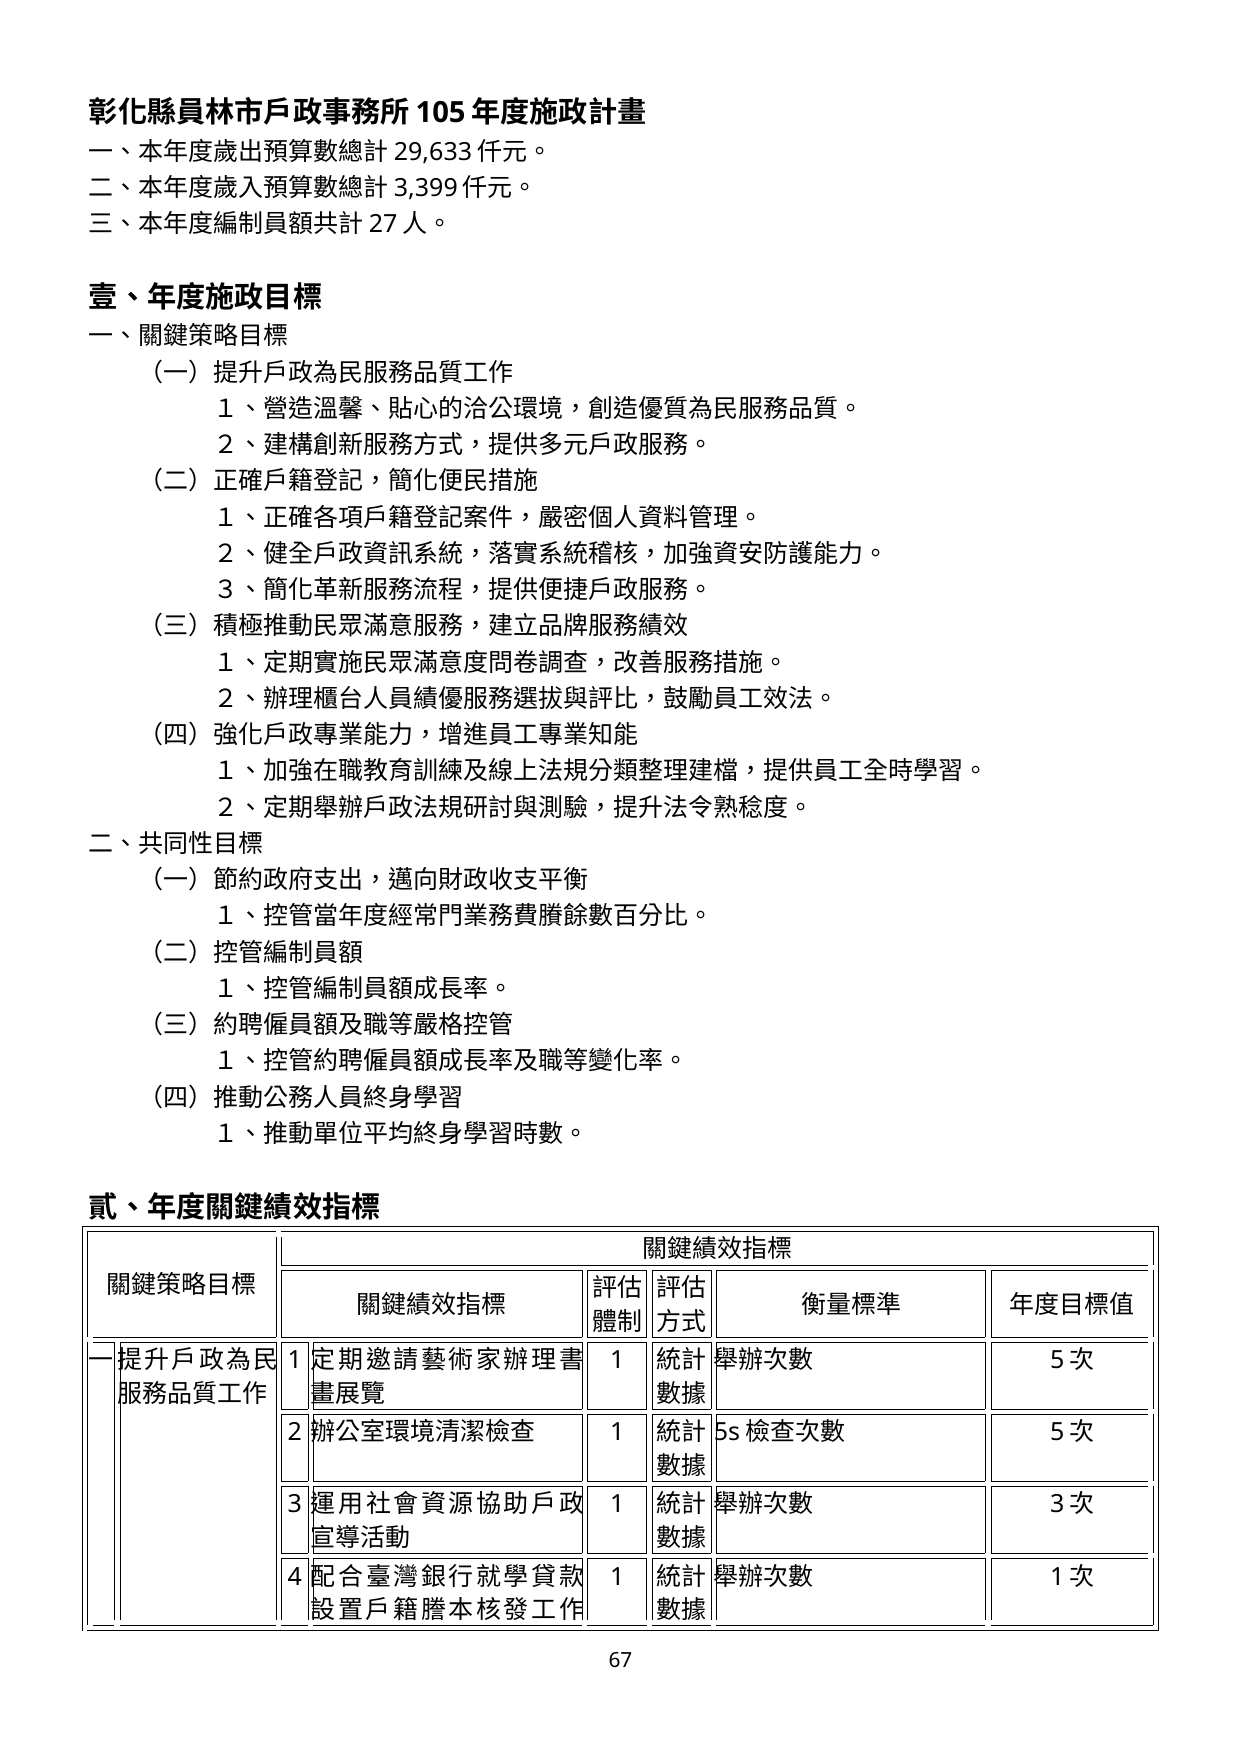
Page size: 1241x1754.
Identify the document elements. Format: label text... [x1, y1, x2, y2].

table_cell 1次 [988, 1553, 1156, 1625]
text １、推動單位平均終身學習時數。 [214, 1113, 1152, 1149]
table_cell 1 [278, 1337, 311, 1409]
table_cell 配合臺灣銀行就學貸款設置戶籍謄本核發工作 [311, 1553, 585, 1625]
table_cell 3次 [988, 1481, 1156, 1553]
text １、營造溫馨、貼心的洽公環境，創造優質為民服務品質。 [214, 388, 1152, 424]
table_cell 年度目標值 [988, 1265, 1156, 1337]
text １、定期實施民眾滿意度問卷調查，改善服務措施。 [214, 642, 1152, 678]
table_header 關鍵策略目標 [85, 1227, 278, 1337]
table_cell 舉辦次數 [714, 1337, 988, 1409]
table_cell 一 [85, 1337, 117, 1625]
table_cell 辦公室環境清潔檢查 [311, 1409, 585, 1481]
text 一、關鍵策略目標 [89, 316, 1152, 352]
table_cell 關鍵績效指標 [278, 1265, 585, 1337]
table_cell 衡量標準 [714, 1266, 988, 1337]
table_cell 評估 體制 [585, 1266, 649, 1337]
text １、正確各項戶籍登記案件，嚴密個人資料管理。 [214, 497, 1152, 533]
text 三、本年度編制員額共計27人。 [89, 203, 1152, 240]
text ２、建構創新服務方式，提供多元戶政服務。 [214, 424, 1152, 461]
text （二）控管編制員額 [139, 932, 1152, 968]
table_cell 舉辦次數 [714, 1553, 988, 1625]
text （二）正確戶籍登記，簡化便民措施 [139, 461, 1152, 497]
text １、控管當年度經常門業務費賸餘數百分比。 [214, 896, 1152, 932]
text １、加強在職教育訓練及線上法規分類整理建檔，提供員工全時學習。 [214, 751, 1152, 787]
table_cell 2 [278, 1409, 311, 1481]
table_cell 評估 方式 [649, 1266, 714, 1337]
text （四）強化戶政專業能力，增進員工專業知能 [139, 714, 1152, 751]
text １、控管約聘僱員額成長率及職等變化率。 [214, 1041, 1152, 1077]
table_cell 統計數據 [649, 1337, 714, 1409]
table_cell 4 [278, 1553, 311, 1625]
text 二、本年度歲入預算數總計3,399仟元。 [89, 167, 1152, 203]
table_cell 5s檢查次數 [714, 1409, 988, 1481]
table_cell 運用社會資源協助戶政宣導活動 [311, 1481, 585, 1553]
text 壹、年度施政目標 [89, 274, 1152, 316]
text （一）提升戶政為民服務品質工作 [139, 352, 1152, 388]
table_cell 統計數據 [649, 1409, 714, 1481]
table_cell 統計數據 [649, 1553, 714, 1625]
table_cell 定期邀請藝術家辦理書畫展覽 [311, 1337, 585, 1409]
text 一、本年度歲出預算數總計29,633仟元。 [89, 131, 1152, 167]
text １、控管編制員額成長率。 [214, 968, 1152, 1004]
text （四）推動公務人員終身學習 [139, 1077, 1152, 1113]
text 彰化縣員林市戶政事務所105年度施政計畫 [89, 89, 1152, 131]
table_cell 3 [278, 1481, 311, 1553]
table_cell 5次 [988, 1337, 1156, 1409]
table_cell 統計數據 [649, 1481, 714, 1553]
text 貳、年度關鍵績效指標 [89, 1183, 1152, 1226]
text 二、共同性目標 [89, 823, 1152, 859]
table_cell 舉辦次數 [714, 1481, 988, 1553]
text （一）節約政府支出，邁向財政收支平衡 [139, 859, 1152, 896]
table_cell 1 [585, 1337, 649, 1409]
table_cell 5次 [988, 1409, 1156, 1481]
text ２、定期舉辦戶政法規研討與測驗，提升法令熟稔度。 [214, 787, 1152, 823]
table_cell 提升戶政為民服務品質工作 [117, 1337, 278, 1625]
table_header 關鍵績效指標 [278, 1227, 1156, 1264]
text （三）約聘僱員額及職等嚴格控管 [139, 1004, 1152, 1041]
text ２、辦理櫃台人員績優服務選拔與評比，鼓勵員工效法。 [214, 678, 1152, 714]
table_cell 1 [585, 1553, 649, 1625]
table_cell 1 [585, 1481, 649, 1553]
text （三）積極推動民眾滿意服務，建立品牌服務績效 [139, 606, 1152, 642]
table_cell 1 [585, 1409, 649, 1481]
text ３、簡化革新服務流程，提供便捷戶政服務。 [214, 569, 1152, 606]
text ２、健全戶政資訊系統，落實系統稽核，加強資安防護能力。 [214, 533, 1152, 569]
